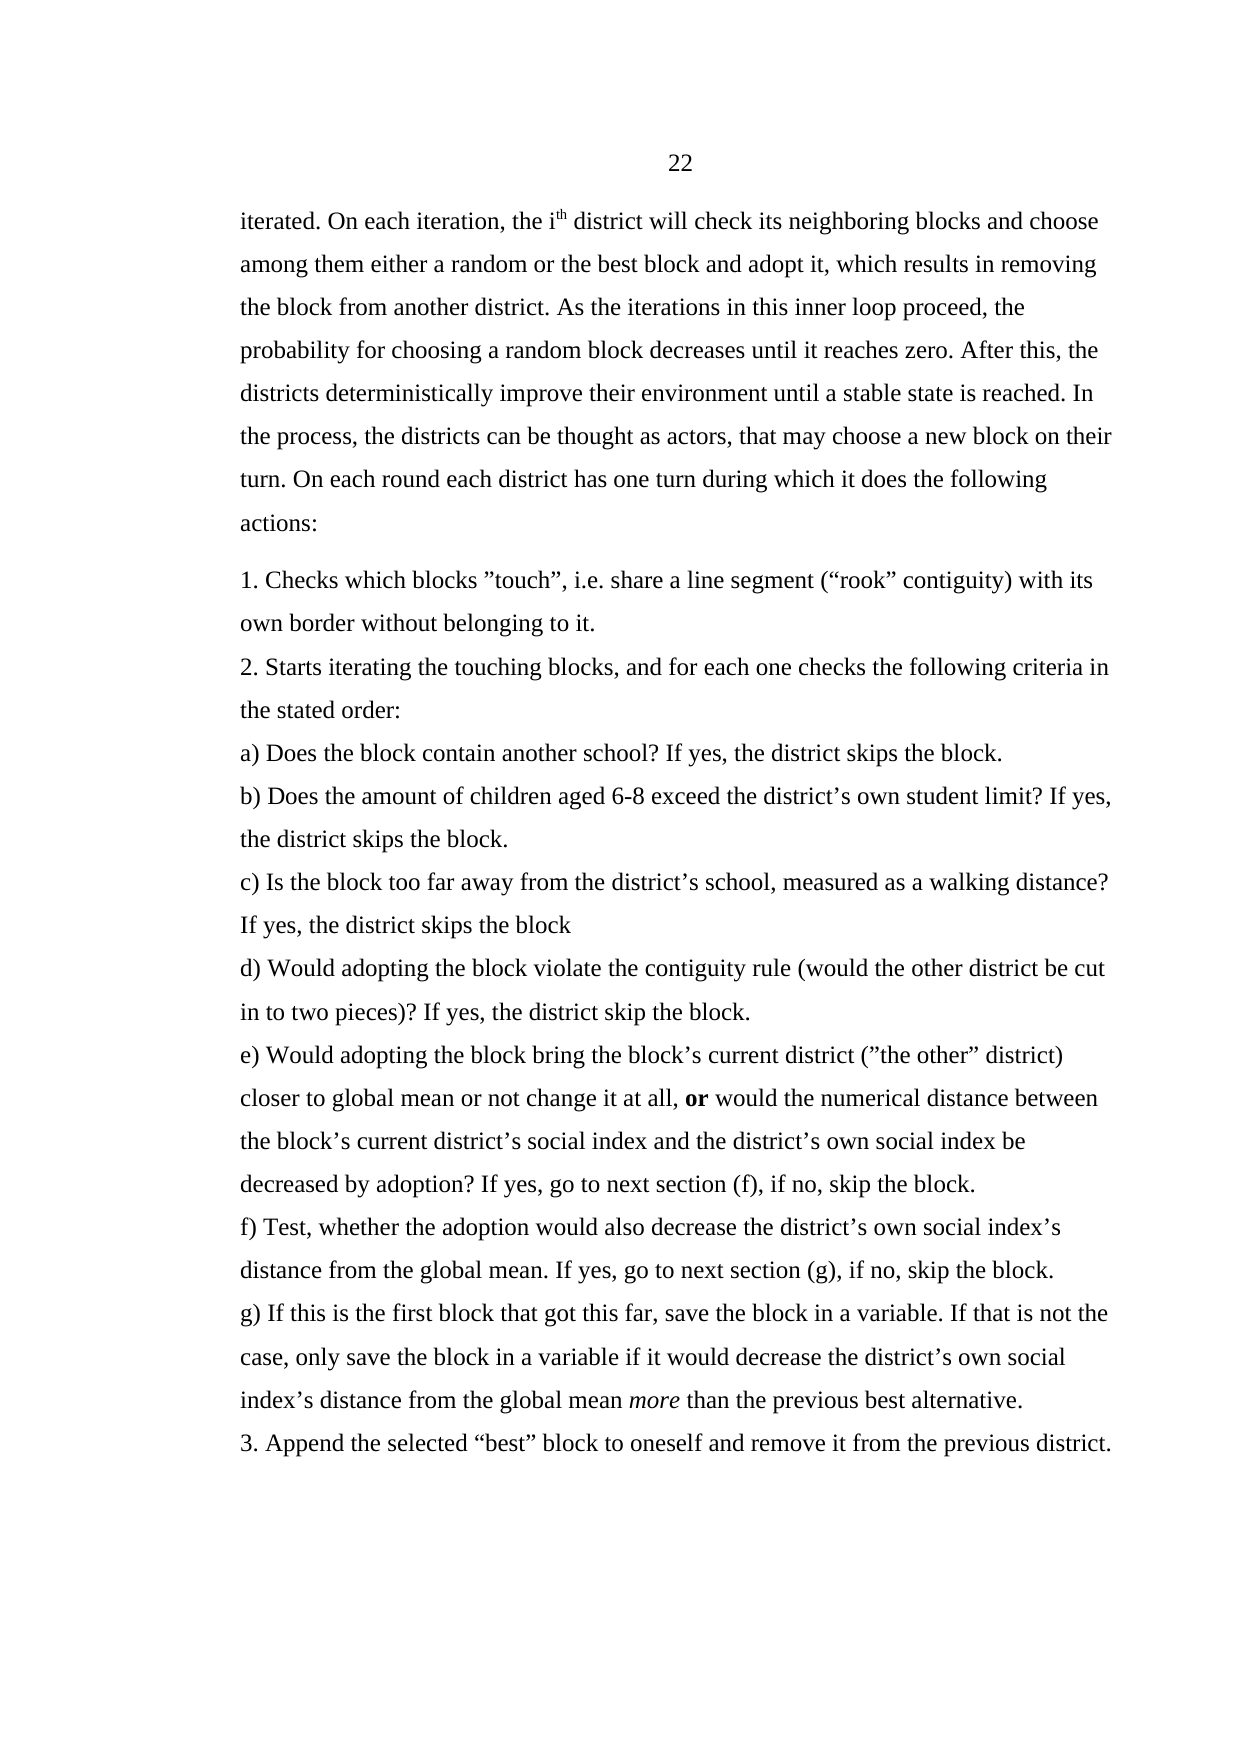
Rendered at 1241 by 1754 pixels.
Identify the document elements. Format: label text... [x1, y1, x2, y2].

text 1. Checks which blocks ”touch”, i.e. share a line segment (“rook” contiguity) with its own border without belonging to it. 2. Starts iterating the touching blocks, and for each one checks the following criteria in the stated order: a) Does the block contain another school? If yes, the district skips the block. b) Does the amount of children aged 6-8 exceed the district’s own student limit? If yes, the district skips the block. c) Is the block too far away from the district’s school, measured as a walking distance? If yes, the district skips the block d) Would adopting the block violate the contiguity rule (would the other district be cut in to two pieces)? If yes, the district skip the block. e) Would adopting the block bring the block’s current district (”the other” district) closer to global mean or not change it at all, or would the numerical distance between the block’s current district’s social index and the district’s own social index be decreased by adoption? If yes, go to next section (f), if no, skip the block. f) Test, whether the adoption would also decrease the district’s own social index’s distance from the global mean. If yes, go to next section (g), if no, skip the block. g) If this is the first block that got this far, save the block in a variable. If that is not the case, only save the block in a variable if it would decrease the district’s own social index’s distance from the global mean more than the previous best alternative. 3. Append the selected “best” block to oneself and remove it from the previous district. [240, 565, 1121, 1457]
text iterated. On each iteration, the ith district will check its neighboring blocks and choose among them either a random or the best block and adopt it, which results in removing the block from another district. As the iterations in this inner loop proceed, the probability for choosing a random block decreases until it reaches zero. After this, the districts deterministically improve their environment until a stable state is reached. In the process, the districts can be thought as actors, that may choose a new block on their turn. On each round each district has one turn during which it does the following actions: [240, 206, 1121, 536]
